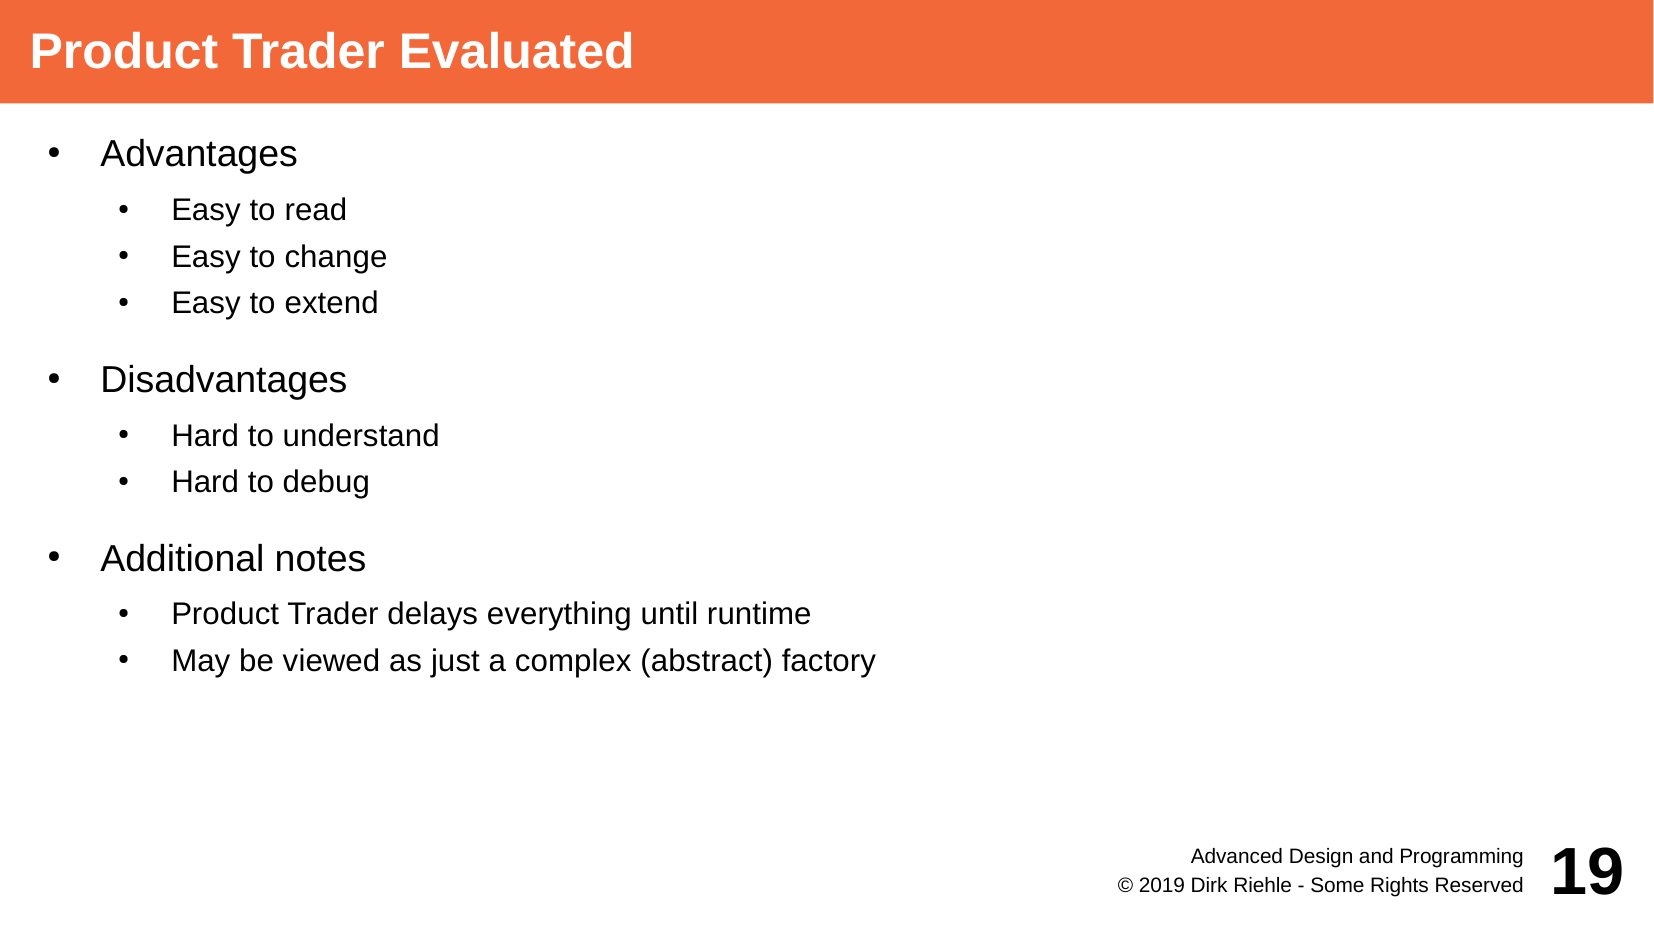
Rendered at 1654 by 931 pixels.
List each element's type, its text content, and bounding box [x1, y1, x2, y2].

title Product Trader Evaluated [0, 0, 1654, 104]
list Advantages Easy to read Easy to change Easy to extend Disadvantages Hard to understand Hard to debug Additional notes Product Trader delays everything until runtime May be viewed as just a complex (abstract) factory [29, 132, 1625, 813]
